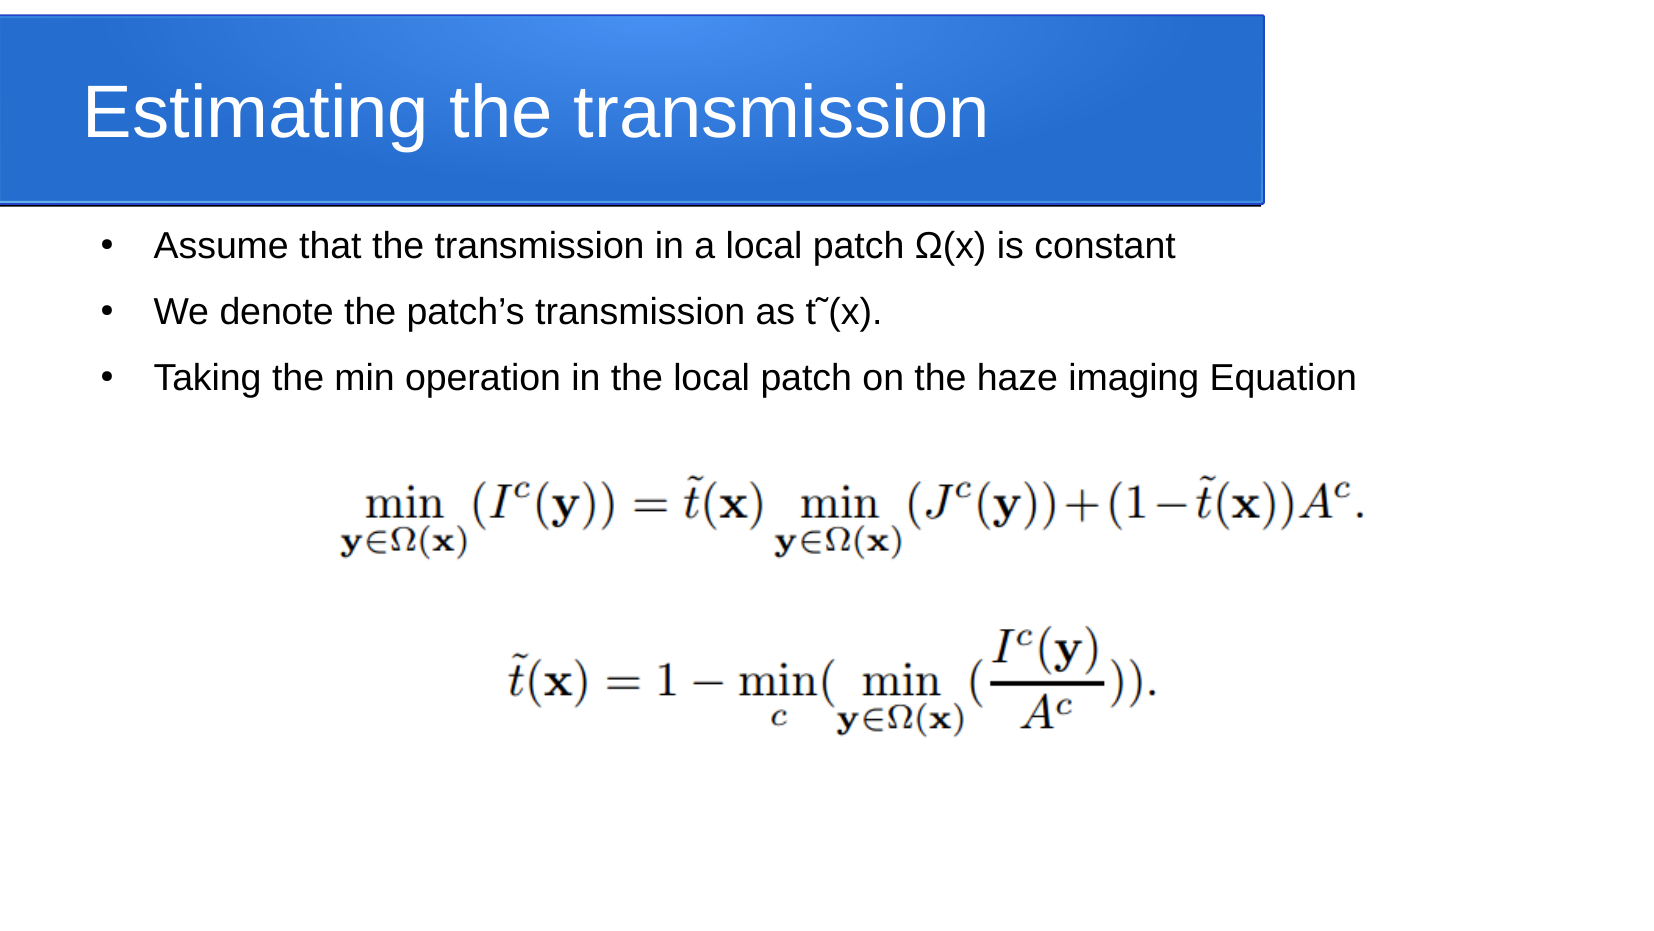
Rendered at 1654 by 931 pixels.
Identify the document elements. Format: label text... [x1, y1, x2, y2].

picture [292, 455, 1391, 576]
list Assume that the transmission in a local patch Ω(x) is constant We denote the patch’s transmission as t˜(x). Taking the min operation in the local patch on the haze imaging Equation [82, 224, 1571, 764]
title Estimating the transmission [82, 35, 1235, 189]
picture [484, 606, 1214, 796]
